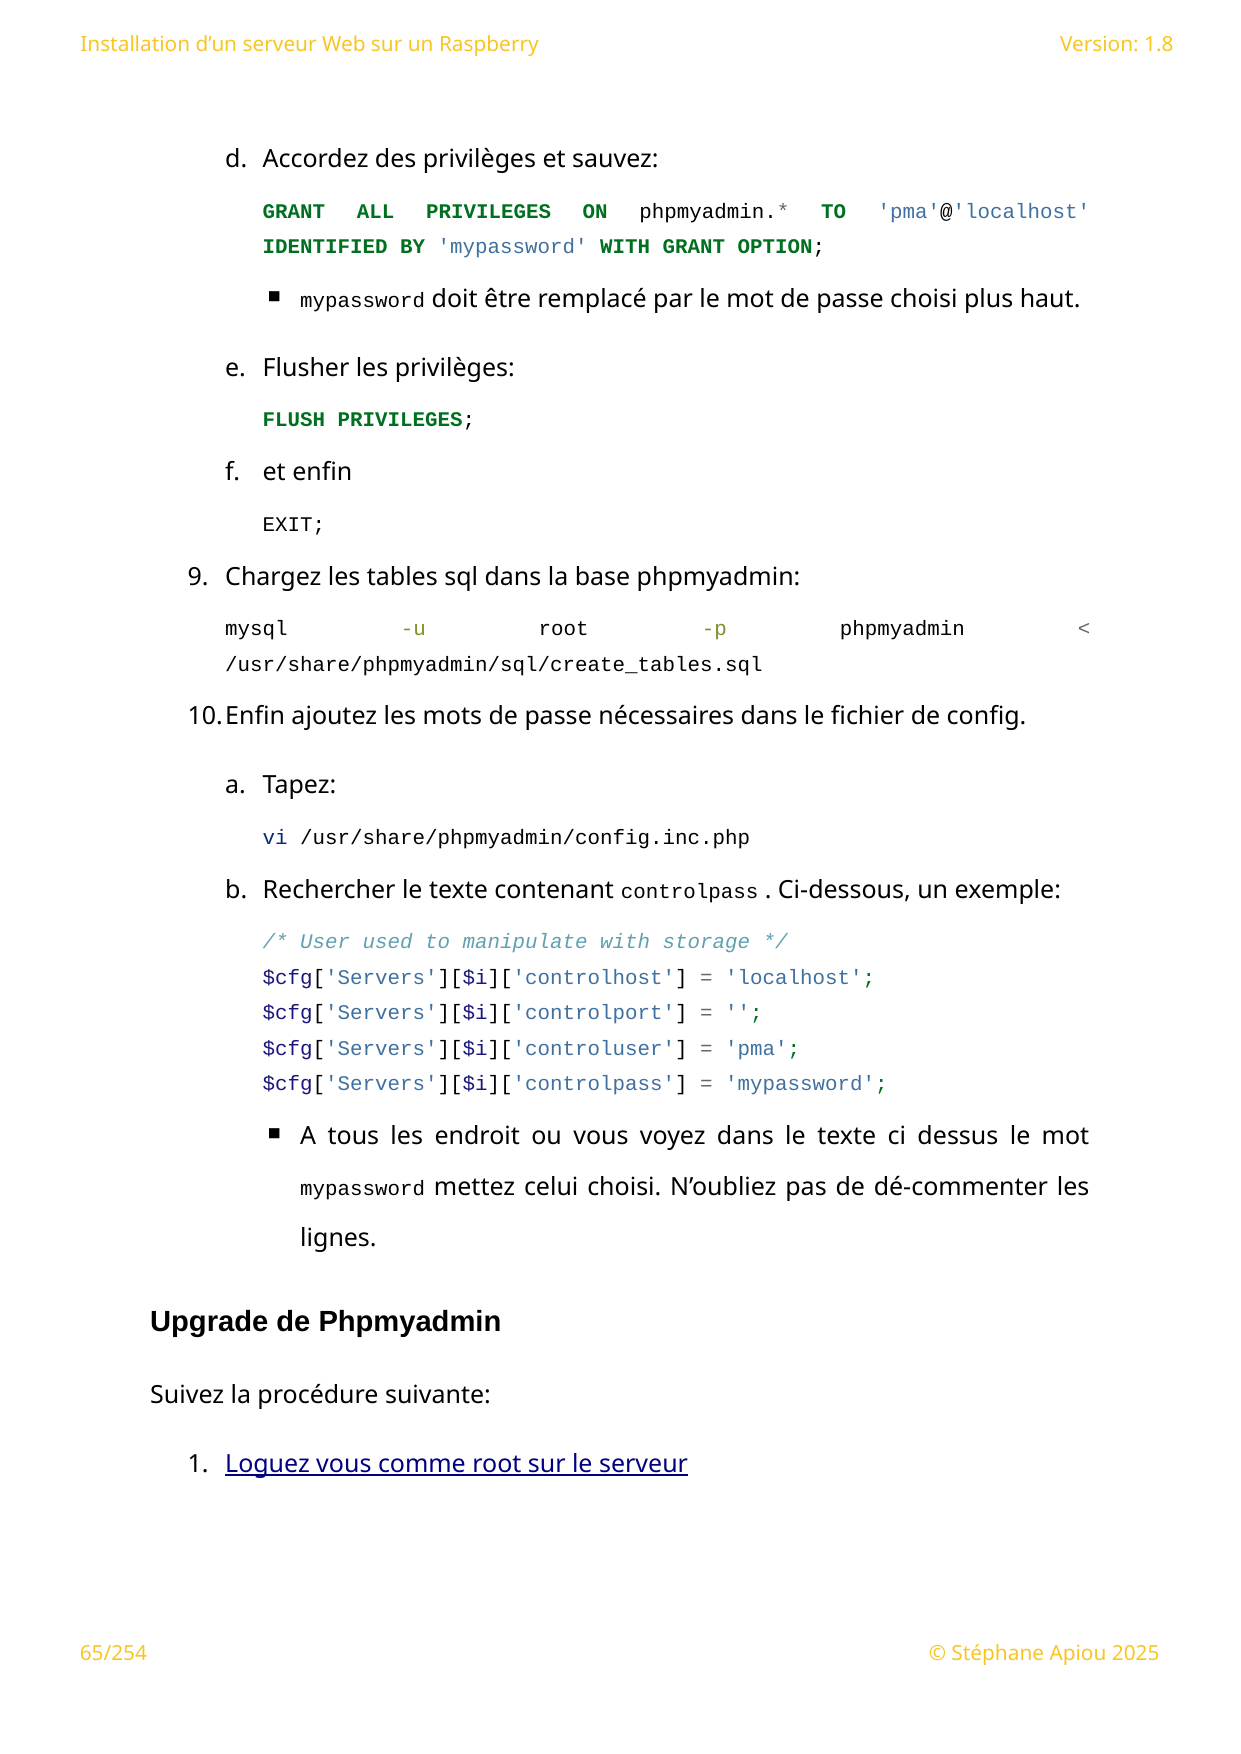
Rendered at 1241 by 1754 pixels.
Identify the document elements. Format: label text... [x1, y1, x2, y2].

list FLUSH PRIVILEGES; [225, 409, 1090, 433]
list $cfg['Servers'][$i]['controlport'] = ''; [225, 1002, 1090, 1026]
list et enfin [225, 454, 1090, 488]
list EXIT; [225, 514, 1090, 537]
list Enfin ajoutez les mots de passe nécessaires dans le fichier de config. [187, 698, 1090, 732]
list Tapez: [225, 767, 1090, 801]
list GRANT ALL PRIVILEGES ON phpmyadmin.* TO 'pma'@'localhost' IDENTIFIED BY 'mypassword' WITH GRANT OPTION; [225, 201, 1090, 260]
list /* User used to manipulate with storage */ [225, 931, 1090, 955]
subtitle Upgrade de Phpmyadmin [150, 1304, 1090, 1338]
list A tous les endroit ou vous voyez dans le texte ci dessus le mot mypassword mettez celui choisi. N’oubliez pas de dé-commenter les lignes. [262, 1117, 1090, 1253]
list mypassword doit être remplacé par le mot de passe choisi plus haut. [262, 281, 1090, 314]
text Suivez la procédure suivante: [150, 1376, 1090, 1410]
list Chargez les tables sql dans la base phpmyadmin: [187, 558, 1090, 592]
list $cfg['Servers'][$i]['controlhost'] = 'localhost'; [225, 967, 1090, 990]
list vi /usr/share/phpmyadmin/config.inc.php [225, 827, 1090, 851]
list Accordez des privilèges et sauvez: [225, 141, 1090, 175]
list $cfg['Servers'][$i]['controluser'] = 'pma'; [225, 1038, 1090, 1061]
list mysql -u root -p phpmyadmin < /usr/share/phpmyadmin/sql/create_tables.sql [187, 618, 1090, 677]
list Flusher les privilèges: [225, 349, 1090, 383]
list Loguez vous comme root sur le serveur [187, 1445, 1090, 1479]
list $cfg['Servers'][$i]['controlpass'] = 'mypassword'; [225, 1073, 1090, 1097]
list Rechercher le texte contenant controlpass . Ci-dessous, un exemple: [225, 871, 1090, 905]
